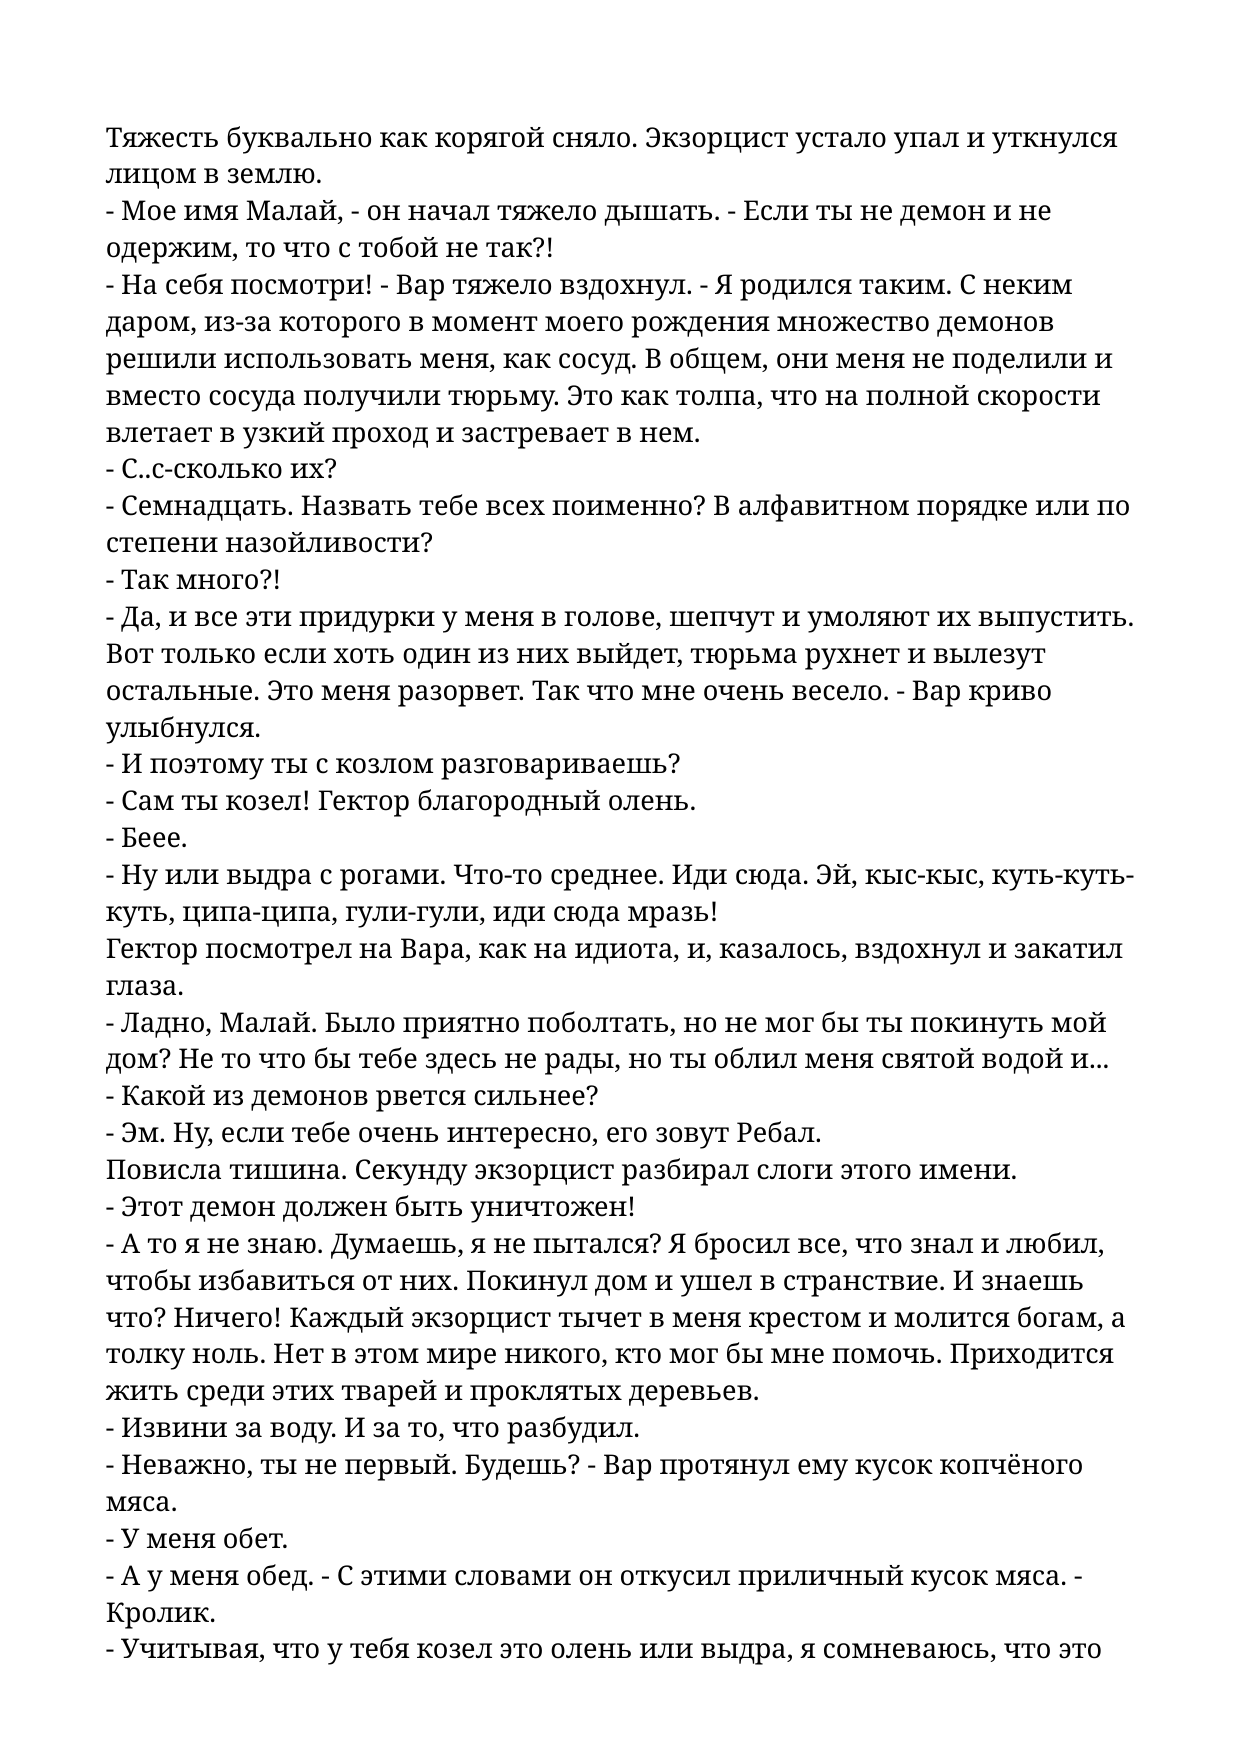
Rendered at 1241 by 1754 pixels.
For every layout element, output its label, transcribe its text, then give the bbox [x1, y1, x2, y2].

text Тяжесть буквально как корягой сняло. Экзорцист устало упал и уткнулся лицом в землю. - Мое имя Малай, - он начал тяжело дышать. - Если ты не демон и не одержим, то что с тобой не так?! - На себя посмотри! - Вар тяжело вздохнул. - Я родился таким. С неким даром, из-за которого в момент моего рождения множество демонов решили использовать меня, как сосуд. В общем, они меня не поделили и вместо сосуда получили тюрьму. Это как толпа, что на полной скорости влетает в узкий проход и застревает в нем. - С..с-сколько их? - Семнадцать. Назвать тебе всех поименно? В алфавитном порядке или по степени назойливости? - Так много?! - Да, и все эти придурки у меня в голове, шепчут и умоляют их выпустить. Вот только если хоть один из них выйдет, тюрьма рухнет и вылезут остальные. Это меня разорвет. Так что мне очень весело. - Вар криво улыбнулся. - И поэтому ты с козлом разговариваешь? - Сам ты козел! Гектор благородный олень. - Беее. - Ну или выдра с рогами. Что-то среднее. Иди сюда. Эй, кыс-кыс, куть-куть-куть, ципа-ципа, гули-гули, иди сюда мразь! Гектор посмотрел на Вара, как на идиота, и, казалось, вздохнул и закатил глаза. - Ладно, Малай. Было приятно поболтать, но не мог бы ты покинуть мой дом? Не то что бы тебе здесь не рады, но ты облил меня святой водой и... - Какой из демонов рвется сильнее? - Эм. Ну, если тебе очень интересно, его зовут Ребал. Повисла тишина. Секунду экзорцист разбирал слоги этого имени. - Этот демон должен быть уничтожен! - А то я не знаю. Думаешь, я не пытался? Я бросил все, что знал и любил, чтобы избавиться от них. Покинул дом и ушел в странствие. И знаешь что? Ничего! Каждый экзорцист тычет в меня крестом и молится богам, а толку ноль. Нет в этом мире никого, кто мог бы мне помочь. Приходится жить среди этих тварей и проклятых деревьев. - Извини за воду. И за то, что разбудил. - Неважно, ты не первый. Будешь? - Вар протянул ему кусок копчёного мяса. - У меня обет. - А у меня обед. - С этими словами он откусил приличный кусок мяса. - Кролик. - Учитывая, что у тебя козел это олень или выдра, я сомневаюсь, что это [106, 118, 1137, 1667]
